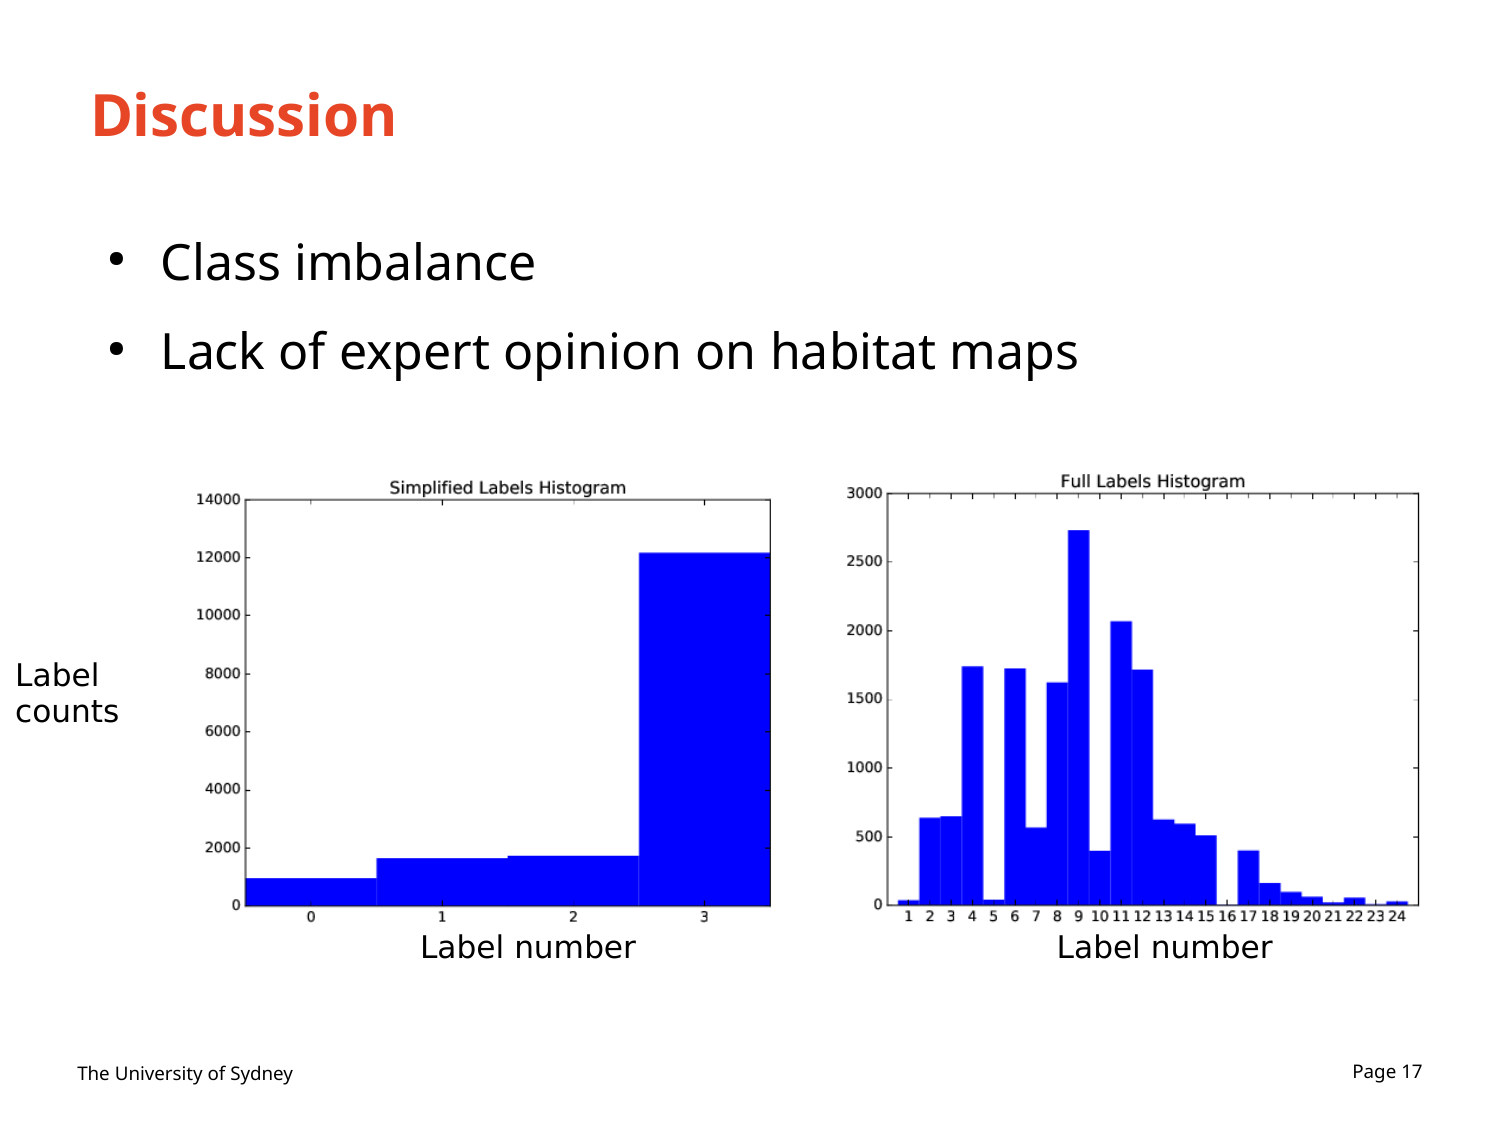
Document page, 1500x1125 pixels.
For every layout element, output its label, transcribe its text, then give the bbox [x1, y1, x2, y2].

list Class imbalance Lack of expert opinion on habitat maps [75, 222, 1425, 367]
picture [161, 442, 1487, 957]
text_box Label counts [0, 649, 296, 738]
text_box Label number [1041, 922, 1334, 981]
text_box Label number [405, 922, 698, 981]
title Discussion [75, 19, 1425, 207]
